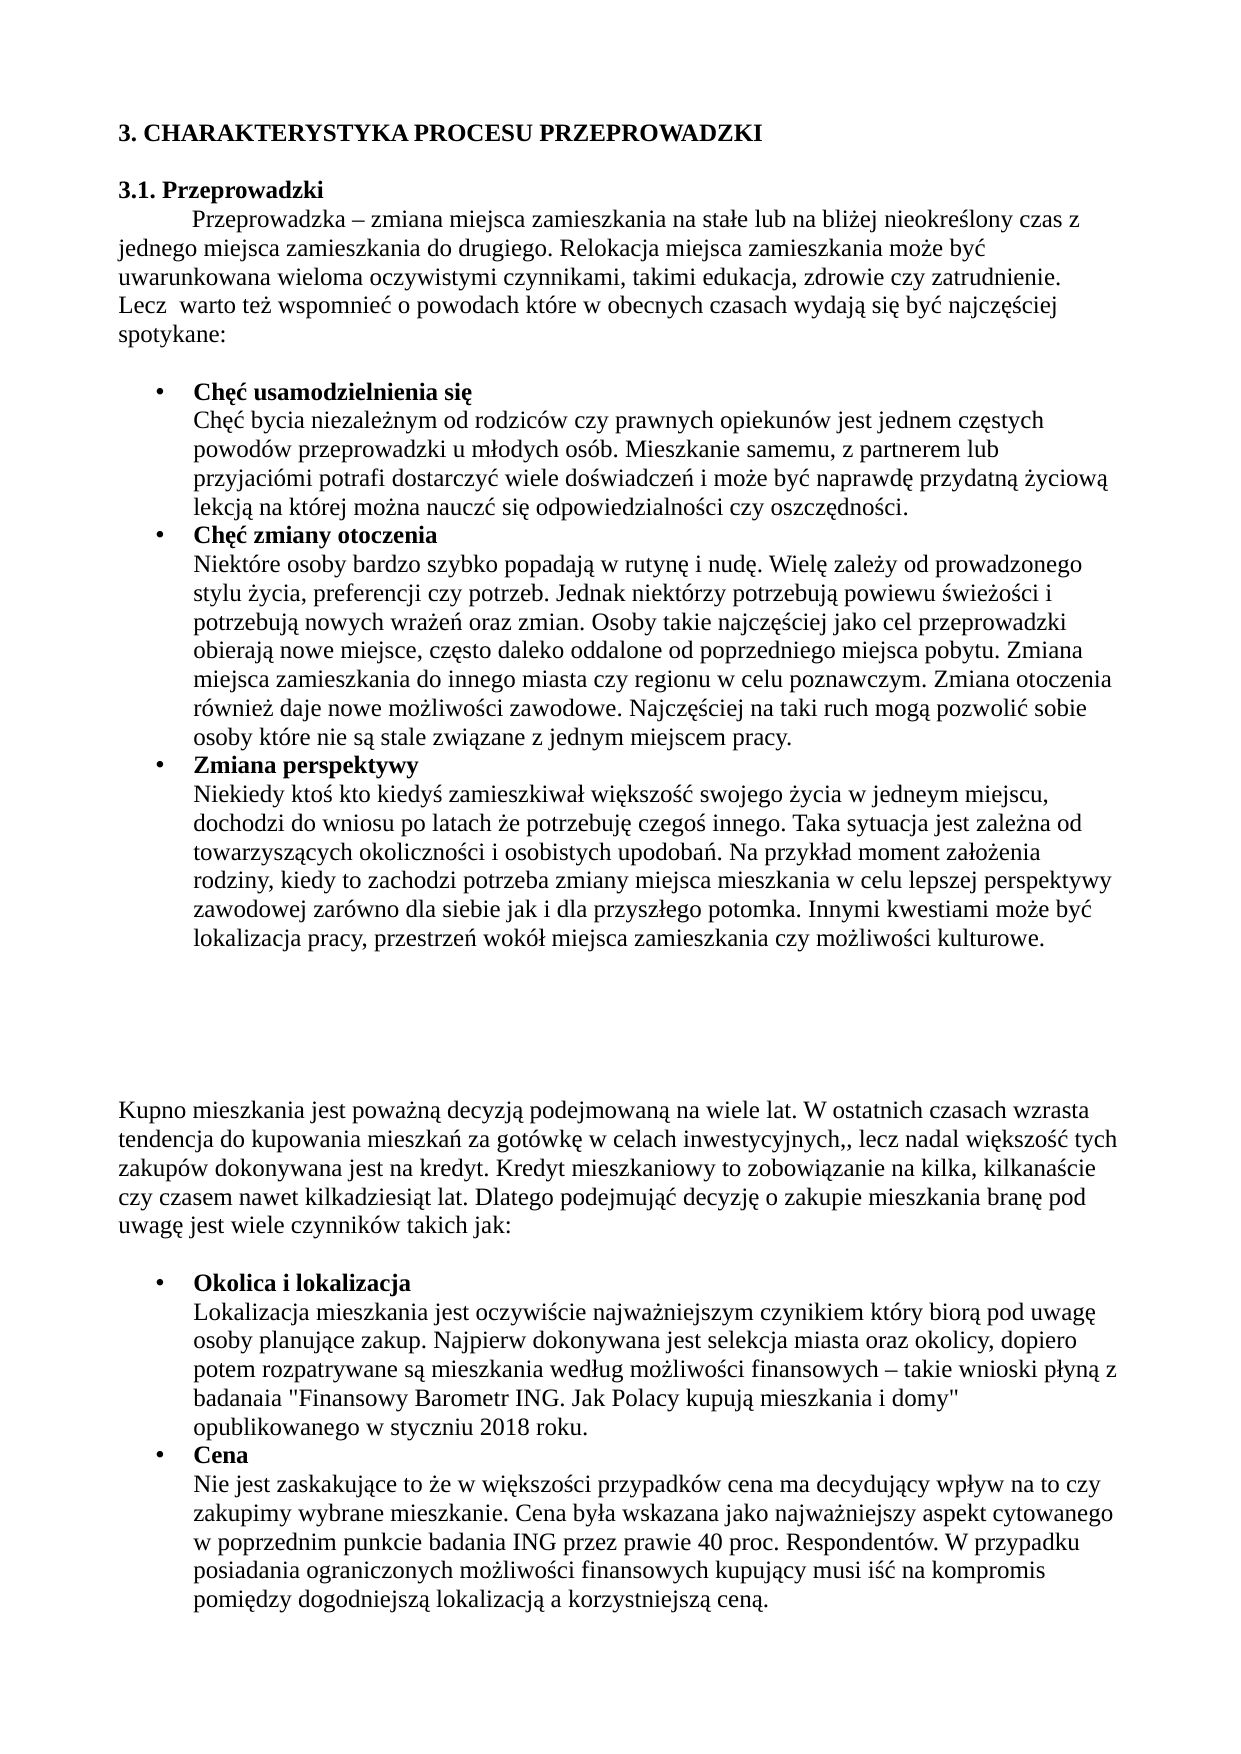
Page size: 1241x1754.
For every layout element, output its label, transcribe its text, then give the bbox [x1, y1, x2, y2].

text 3.1. Przeprowadzki [118, 176, 1122, 204]
text Przeprowadzka – zmiana miejsca zamieszkania na stałe lub na bliżej nieokreślony czas z jednego miejsca zamieszkania do drugiego. Relokacja miejsca zamieszkania może być uwarunkowana wieloma oczywistymi czynnikami, takimi edukacja, zdrowie czy zatrudnienie. [118, 204, 1122, 291]
list Zmiana perspektywy [156, 751, 1122, 779]
list Niektóre osoby bardzo szybko popadają w rutynę i nudę. Wielę zależy od prowadzonego stylu życia, preferencji czy potrzeb. Jednak niektórzy potrzebują powiewu świeżości i potrzebują nowych wrażeń oraz zmian. Osoby takie najczęściej jako cel przeprowadzki obierają nowe miejsce, często daleko oddalone od poprzedniego miejsca pobytu. Zmiana miejsca zamieszkania do innego miasta czy regionu w celu poznawczym. Zmiana otoczenia również daje nowe możliwości zawodowe. Najczęściej na taki ruch mogą pozwolić sobie osoby które nie są stale związane z jednym miejscem pracy. [156, 549, 1122, 751]
list Lokalizacja mieszkania jest oczywiście najważniejszym czynikiem który biorą pod uwagę osoby planujące zakup. Najpierw dokonywana jest selekcja miasta oraz okolicy, dopiero potem rozpatrywane są mieszkania według możliwości finansowych – takie wnioski płyną z badanaia "Finansowy Barometr ING. Jak Polacy kupują mieszkania i domy" opublikowanego w styczniu 2018 roku. [156, 1297, 1122, 1441]
list Chęć zmiany otoczenia [156, 521, 1122, 549]
list Chęć usamodzielnienia się Chęć bycia niezależnym od rodziców czy prawnych opiekunów jest jednem częstych powodów przeprowadzki u młodych osób. Mieszkanie samemu, z partnerem lub przyjaciómi potrafi dostarczyć wiele doświadczeń i może być naprawdę przydatną życiową lekcją na której można nauczć się odpowiedzialności czy oszczędności. [156, 377, 1122, 521]
list Cena [156, 1441, 1122, 1469]
list Okolica i lokalizacja [156, 1268, 1122, 1297]
text 3. CHARAKTERYSTYKA PROCESU PRZEPROWADZKI [118, 118, 1122, 147]
text Lecz warto też wspomnieć o powodach które w obecnych czasach wydają się być najczęściej spotykane: [118, 291, 1122, 348]
text Kupno mieszkania jest poważną decyzją podejmowaną na wiele lat. W ostatnich czasach wzrasta tendencja do kupowania mieszkań za gotówkę w celach inwestycyjnych,, lecz nadal większość tych zakupów dokonywana jest na kredyt. Kredyt mieszkaniowy to zobowiązanie na kilka, kilkanaście czy czasem nawet kilkadziesiąt lat. Dlatego podejmująć decyzję o zakupie mieszkania branę pod uwagę jest wiele czynników takich jak: [118, 1096, 1122, 1239]
list Nie jest zaskakujące to że w większości przypadków cena ma decydujący wpływ na to czy zakupimy wybrane mieszkanie. Cena była wskazana jako najważniejszy aspekt cytowanego w poprzednim punkcie badania ING przez prawie 40 proc. Respondentów. W przypadku posiadania ograniczonych możliwości finansowych kupujący musi iść na kompromis pomiędzy dogodniejszą lokalizacją a korzystniejszą ceną. [156, 1469, 1122, 1613]
list Niekiedy ktoś kto kiedyś zamieszkiwał większość swojego życia w jedneym miejscu, dochodzi do wniosu po latach że potrzebuję czegoś innego. Taka sytuacja jest zależna od towarzyszących okoliczności i osobistych upodobań. Na przykład moment założenia rodziny, kiedy to zachodzi potrzeba zmiany miejsca mieszkania w celu lepszej perspektywy zawodowej zarówno dla siebie jak i dla przyszłego potomka. Innymi kwestiami może być lokalizacja pracy, przestrzeń wokół miejsca zamieszkania czy możliwości kulturowe. [156, 779, 1122, 981]
